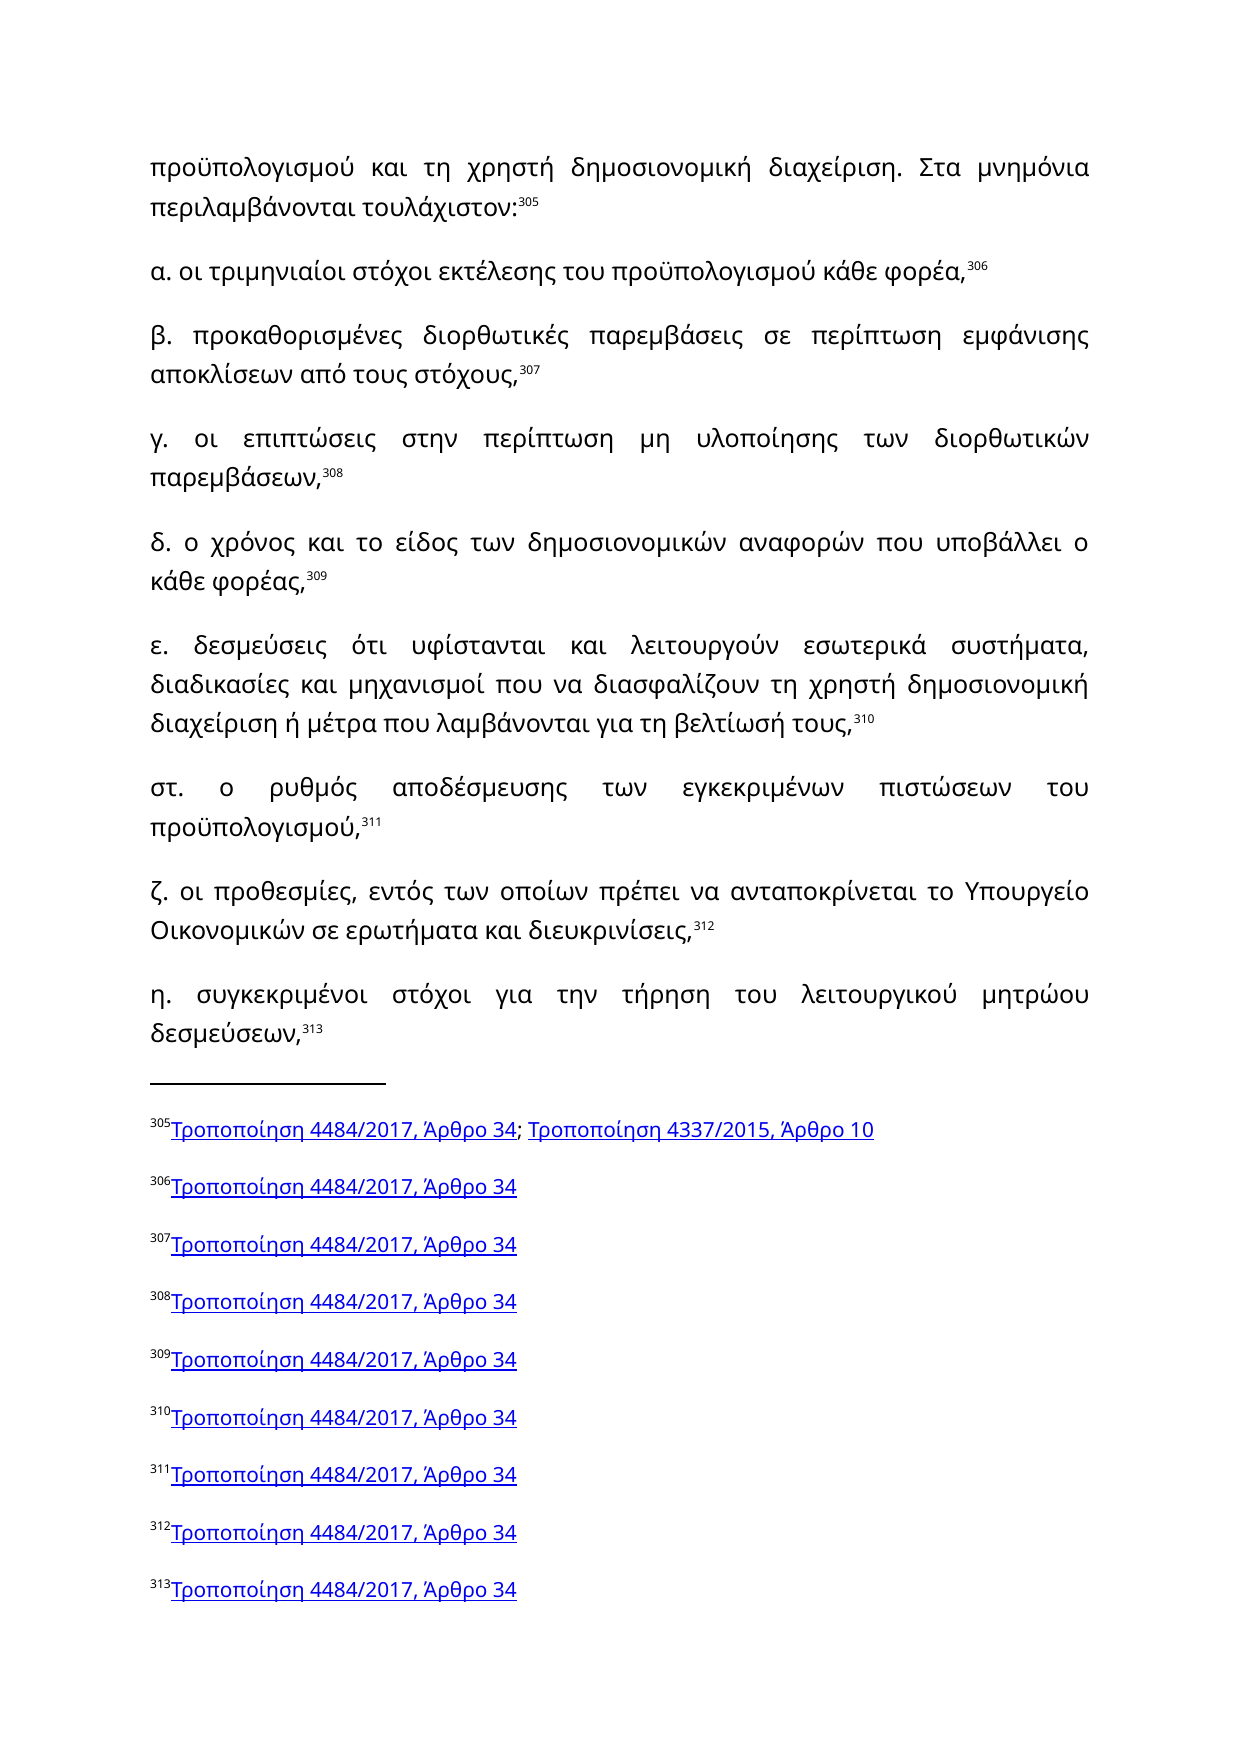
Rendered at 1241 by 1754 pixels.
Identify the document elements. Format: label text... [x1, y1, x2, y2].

text Τροποποίηση 4484/2017, Άρθρο 34; Τροποποίηση 4337/2015, Άρθρο 10 [150, 1115, 1090, 1143]
text Τροποποίηση 4484/2017, Άρθρο 34 [150, 1345, 1090, 1373]
text δ. ο χρόνος και το είδος των δηµοσιονοµικών αναφορών που υποβάλλει ο κάθε φορέας, [150, 524, 1090, 597]
text στ. ο ρυθµός αποδέσµευσης των εγκεκριµένων πιστώσεων του προϋπολογισµού, [150, 770, 1090, 843]
text Τροποποίηση 4484/2017, Άρθρο 34 [150, 1172, 1090, 1201]
text ε. δεσµεύσεις ότι υφίστανται και λειτουργούν εσωτερικά συστήµατα, διαδικασίες και µηχανισµοί που να διασφαλίζουν τη χρηστή δηµοσιονοµική διαχείριση ή µέτρα που λαµβάνονται για τη βελτίωσή τους, [150, 627, 1090, 740]
text Τροποποίηση 4484/2017, Άρθρο 34 [150, 1230, 1090, 1258]
text η. συγκεκριµένοι στόχοι για την τήρηση του λειτουργικού µητρώου δεσµεύσεων, [150, 977, 1090, 1050]
text Τροποποίηση 4484/2017, Άρθρο 34 [150, 1403, 1090, 1431]
text α. οι τριµηνιαίοι στόχοι εκτέλεσης του προϋπολογισµού κάθε φορέα, [150, 253, 1090, 287]
text Τροποποίηση 4484/2017, Άρθρο 34 [150, 1518, 1090, 1546]
text ζ. οι προθεσµίες, εντός των οποίων πρέπει να ανταποκρίνεται το Υπουργείο Οικονοµικών σε ερωτήµατα και διευκρινίσεις, [150, 873, 1090, 947]
text γ. οι επιπτώσεις στην περίπτωση µη υλοποίησης των διορθωτικών παρεµβάσεων, [150, 421, 1090, 494]
text Τροποποίηση 4484/2017, Άρθρο 34 [150, 1287, 1090, 1316]
text Τροποποίηση 4484/2017, Άρθρο 34 [150, 1460, 1090, 1489]
text β. προκαθορισµένες διορθωτικές παρεµβάσεις σε περίπτωση εµφάνισης αποκλίσεων από τους στόχους, [150, 317, 1090, 391]
text προϋπολογισµού και τη χρηστή δηµοσιονοµική διαχείριση. Στα µνηµόνια περιλαµβάνονται τουλάχιστον: [150, 150, 1090, 223]
text Τροποποίηση 4484/2017, Άρθρο 34 [150, 1576, 1090, 1604]
